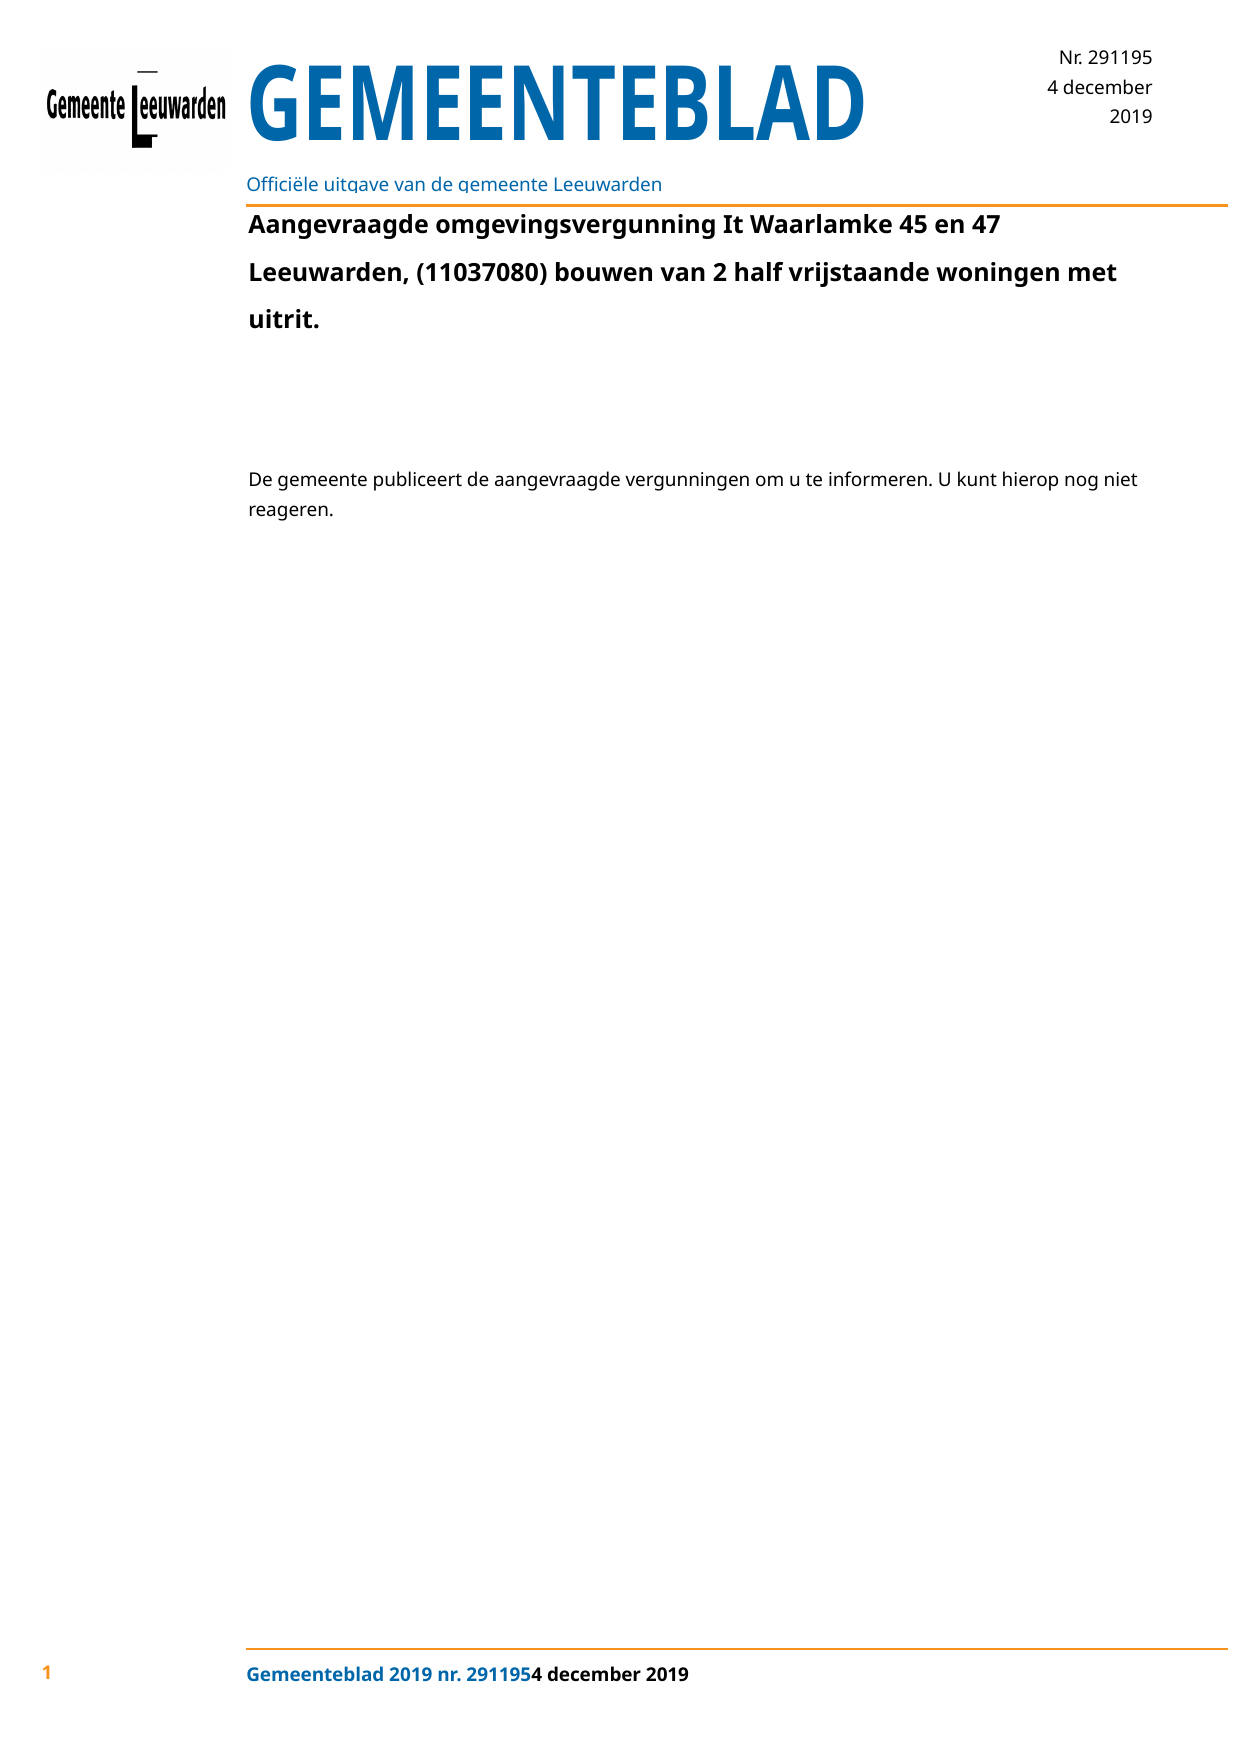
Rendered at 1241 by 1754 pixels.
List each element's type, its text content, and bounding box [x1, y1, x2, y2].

text De gemeente publiceert de aangevraagde vergunningen om u te informeren. U kunt hierop nog niet reageren. [248, 466, 1152, 522]
picture [41, 47, 231, 172]
text Aangevraagde omgevingsvergunning It Waarlamke 45 en 47 Leeuwarden, (11037080) bouwen van 2 half vrijstaande woningen met uitrit. [248, 207, 1152, 336]
